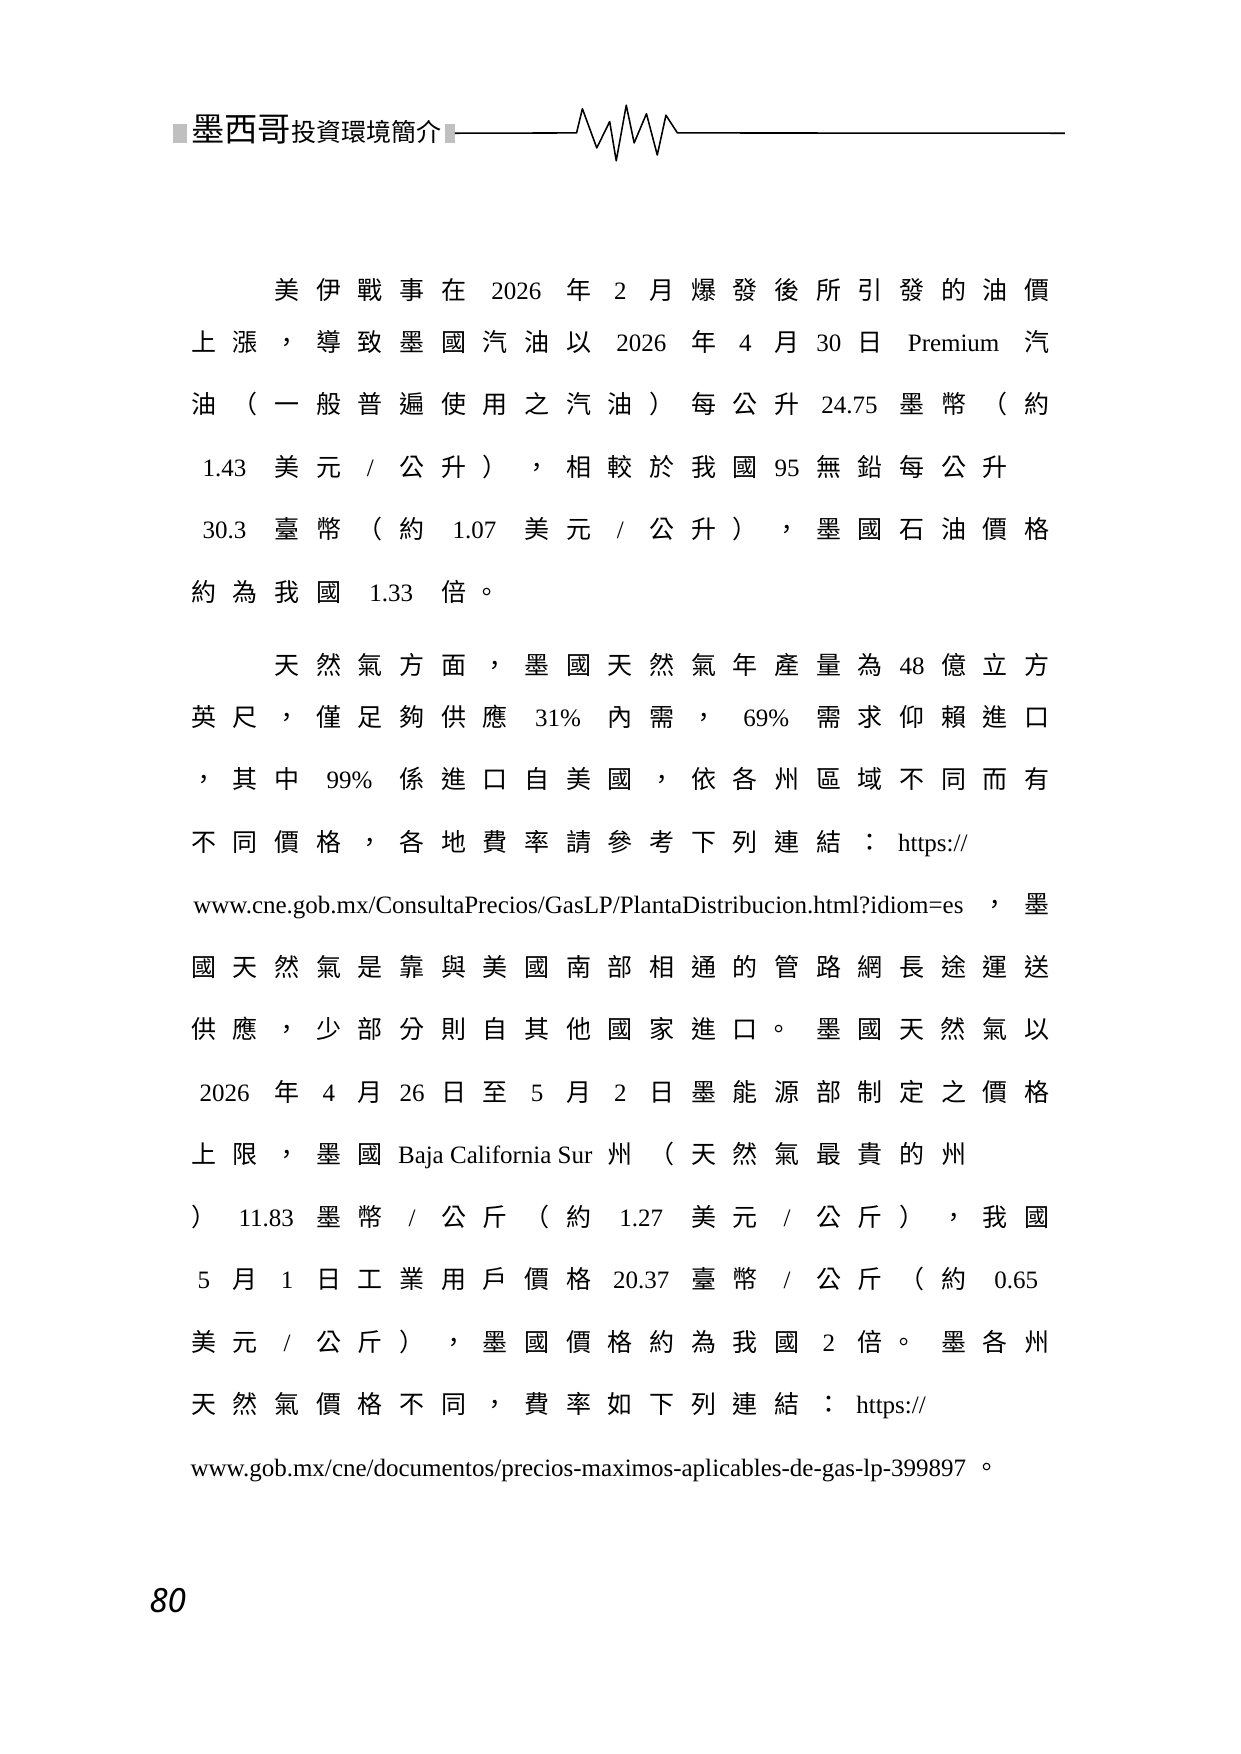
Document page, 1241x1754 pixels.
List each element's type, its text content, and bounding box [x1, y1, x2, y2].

text 天然氣方面，墨國天然氣年產量為48億立方英尺，僅足夠供應31%內需，69%需求仰賴進口，其中99%係進口自美國，依各州區域不同而有不同價格，各地費率請參考下列連結：https://www.cne.gob.mx/ConsultaPrecios/GasLP/PlantaDistribucion.html?idiom=es，墨國天然氣是靠與美國南部相通的管路網長途運送供應，少部分則自其他國家進口。墨國天然氣以2026年4月26日至5月2日墨能源部制定之價格上限，墨國Baja California Sur州（天然氣最貴的州）11.83墨幣/公斤（約1.27美元/公斤），我國5月1日工業用戶價格20.37臺幣/公斤（約0.65美元/公斤），墨國價格約為我國2倍。墨各州天然氣價格不同，費率如下列連結：https://www.gob.mx/cne/documentos/precios-maximos-aplicables-de-gas-lp-399897。 [183, 611, 1058, 1486]
text 美伊戰事在2026年2月爆發後所引發的油價上漲，導致墨國汽油以2026年4月30日Premium汽油（一般普遍使用之汽油）每公升24.75墨幣（約1.43美元/公升），相較於我國95無鉛每公升30.3臺幣（約1.07美元/公升），墨國石油價格約為我國1.33倍。 [183, 236, 1058, 611]
